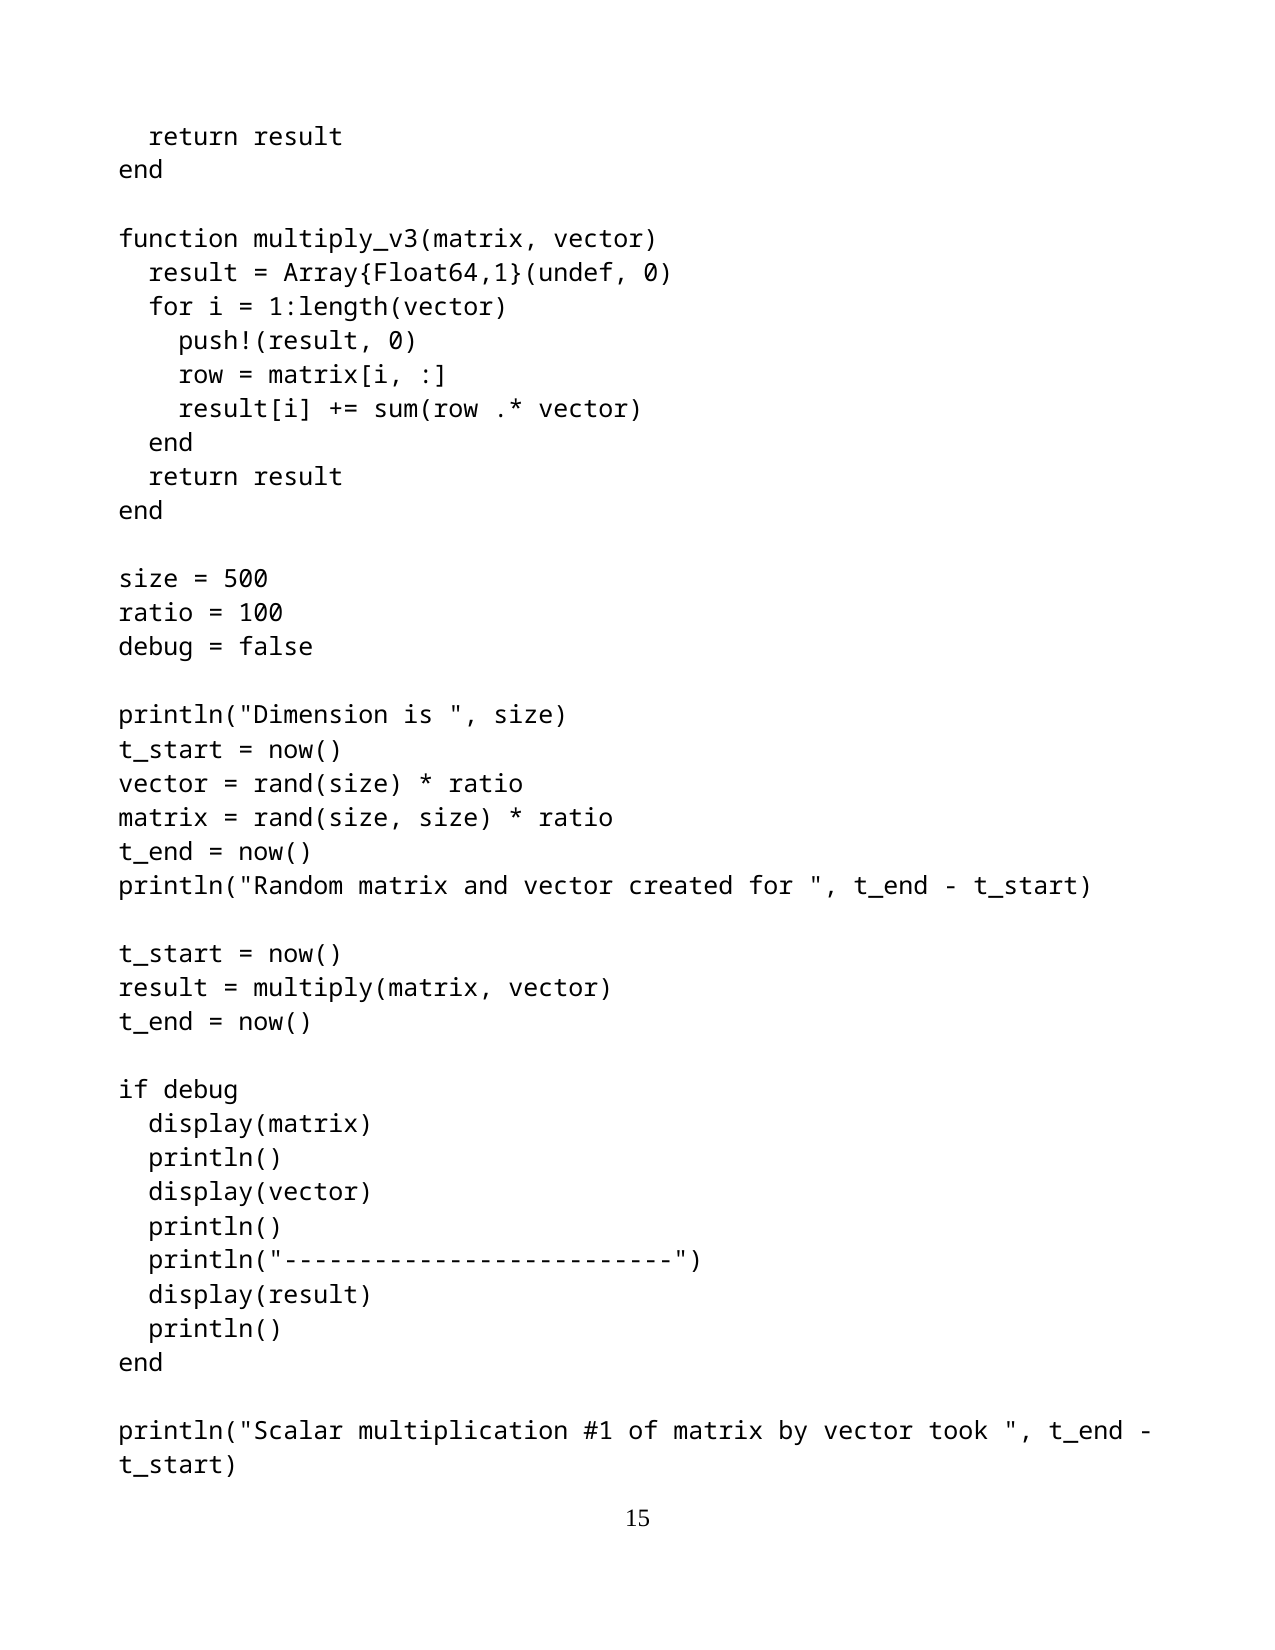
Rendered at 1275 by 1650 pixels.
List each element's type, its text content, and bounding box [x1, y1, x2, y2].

text return result [118, 459, 1157, 493]
text display(matrix) [118, 1106, 1157, 1140]
text ratio = 100 [118, 595, 1157, 629]
text for i = 1:length(vector) [118, 288, 1157, 322]
text size = 500 [118, 561, 1157, 595]
text t_end = now() [118, 833, 1157, 867]
text matrix = rand(size, size) * ratio [118, 799, 1157, 833]
text display(vector) [118, 1174, 1157, 1208]
text row = matrix[i, :] [118, 357, 1157, 391]
text end [118, 152, 1157, 186]
text function multiply_v3(matrix, vector) [118, 220, 1157, 254]
text result = multiply(matrix, vector) [118, 970, 1157, 1004]
text display(result) [118, 1276, 1157, 1310]
text t_end = now() [118, 1004, 1157, 1038]
text return result [118, 118, 1157, 152]
text println("Random matrix and vector created for ", t_end - t_start) [118, 867, 1157, 902]
text end [118, 425, 1157, 459]
text println() [118, 1208, 1157, 1242]
text result[i] += sum(row .* vector) [118, 391, 1157, 425]
text end [118, 493, 1157, 527]
text push!(result, 0) [118, 322, 1157, 357]
text println("--------------------------") [118, 1242, 1157, 1276]
text end [118, 1344, 1157, 1378]
text debug = false [118, 629, 1157, 663]
text result = Array{Float64,1}(undef, 0) [118, 254, 1157, 288]
text t_start = now() [118, 936, 1157, 970]
text println() [118, 1310, 1157, 1344]
text println("Scalar multiplication #1 of matrix by vector took ", t_end - t_start) [118, 1412, 1157, 1481]
text if debug [118, 1072, 1157, 1106]
text t_start = now() [118, 731, 1157, 765]
text println() [118, 1140, 1157, 1174]
text vector = rand(size) * ratio [118, 765, 1157, 799]
text println("Dimension is ", size) [118, 697, 1157, 731]
